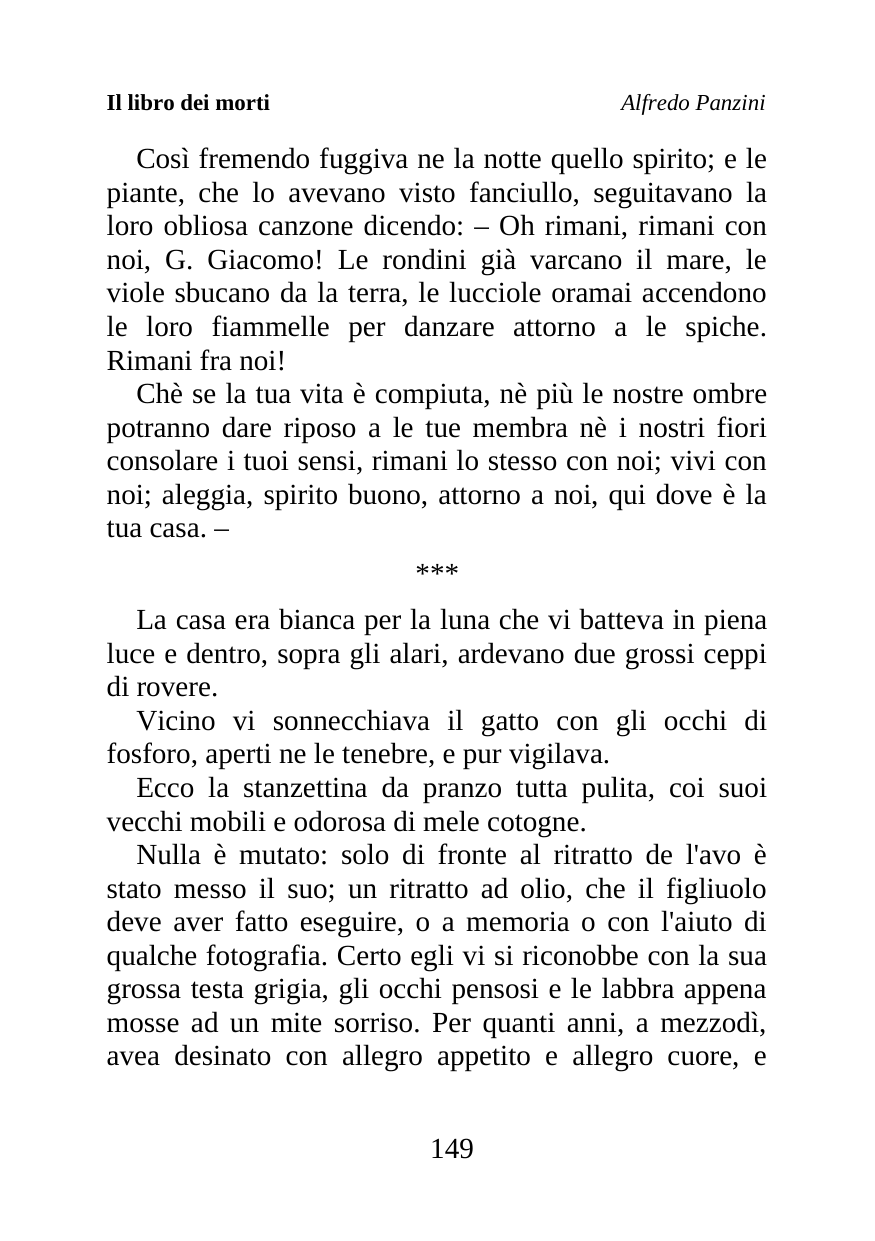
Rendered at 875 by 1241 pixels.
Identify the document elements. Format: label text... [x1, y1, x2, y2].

text Nulla è mutato: solo di fronte al ritratto de l'avo è stato messo il suo; un ritratto ad olio, che il figliuolo deve aver fatto eseguire, o a memoria o con l'aiuto di qualche fotografia. Certo egli vi si riconobbe con la sua grossa testa grigia, gli occhi pensosi e le labbra appena mosse ad un mite sorriso. Per quanti anni, a mezzodì, avea desinato con allegro appetito e allegro cuore, e [106, 837, 768, 1072]
text Ecco la stanzettina da pranzo tutta pulita, coi suoi vecchi mobili e odorosa di mele cotogne. [106, 770, 768, 837]
text *** [106, 556, 768, 590]
text Vicino vi sonnecchiava il gatto con gli occhi di fosforo, aperti ne le tenebre, e pur vigilava. [106, 703, 768, 770]
text Così fremendo fuggiva ne la notte quello spirito; e le piante, che lo avevano visto fanciullo, seguitavano la loro obliosa canzone dicendo: – Oh rimani, rimani con noi, G. Giacomo! Le rondini già varcano il mare, le viole sbucano da la terra, le lucciole oramai accendono le loro fiammelle per danzare attorno a le spiche. Rimani fra noi! [106, 141, 768, 376]
text La casa era bianca per la luna che vi batteva in piena luce e dentro, sopra gli alari, ardevano due grossi ceppi di rovere. [106, 602, 768, 703]
text Chè se la tua vita è compiuta, nè più le nostre ombre potranno dare riposo a le tue membra nè i nostri fiori consolare i tuoi sensi, rimani lo stesso con noi; vivi con noi; aleggia, spirito buono, attorno a noi, qui dove è la tua casa. – [106, 376, 768, 544]
